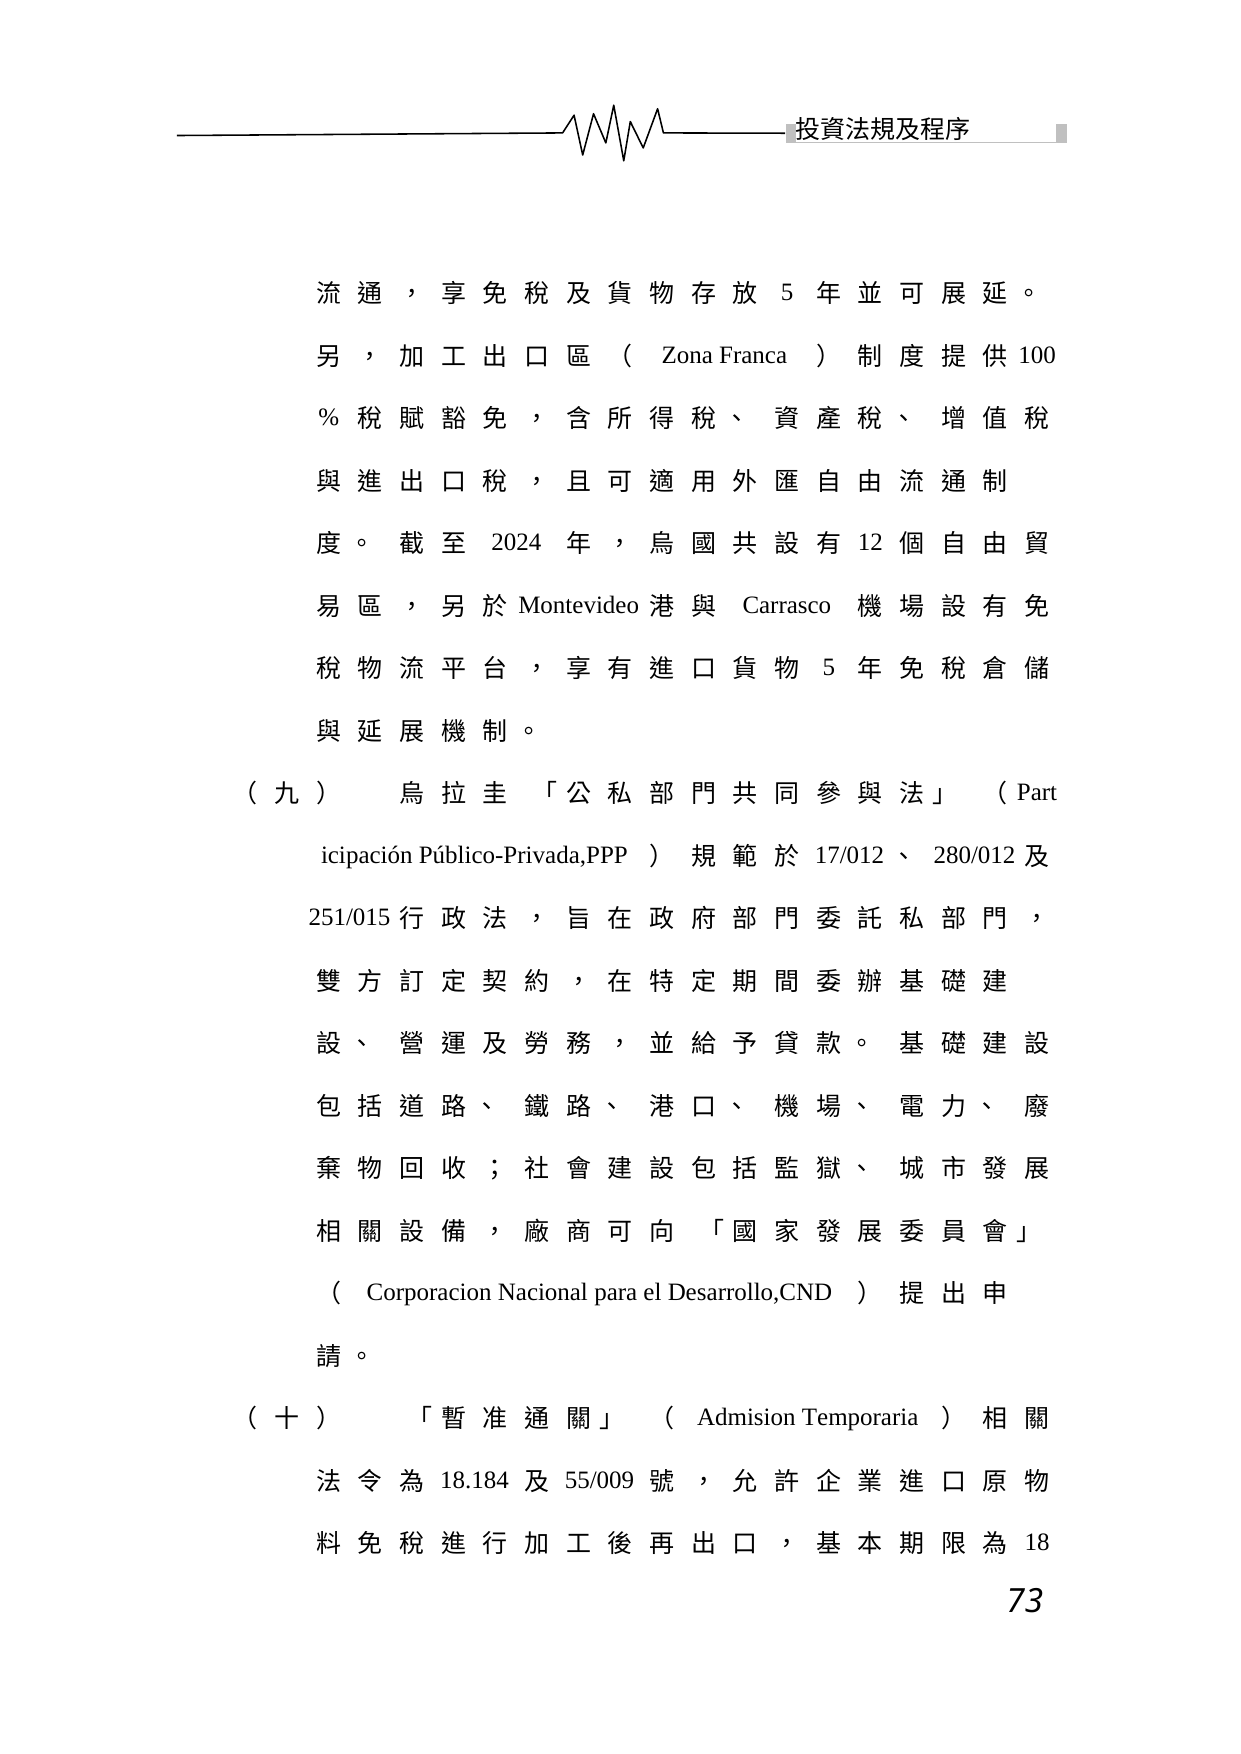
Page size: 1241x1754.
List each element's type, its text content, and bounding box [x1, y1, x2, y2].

text 流通，享免稅及貨物存放5年並可展延。另，加工出口區（Zona Franca）制度提供100%稅賦豁免，含所得稅、資產稅、增值稅與進出口稅，且可適用外匯自由流通制度。截至2024年，烏國共設有12個自由貿易區，另於Montevideo港與Carrasco機場設有免稅物流平台，享有進口貨物5年免稅倉儲與延展機制。 [207, 250, 1058, 750]
text （九） 烏拉圭「公私部門共同參與法」（Participación Público-Privada,PPP）規範於17/012、280/012及251/015行政法，旨在政府部門委託私部門，雙方訂定契約，在特定期間委辦基礎建設、營運及勞務，並給予貸款。基礎建設包括道路、鐵路、港口、機場、電力、廢棄物回收；社會建設包括監獄、城市發展相關設備，廠商可向「國家發展委員會」（Corporacion Nacional para el Desarrollo,CND）提出申請。 [207, 750, 1058, 1375]
text （十） 「暫准通關」（Admision Temporaria）相關法令為18.184及55/009號，允許企業進口原物料免稅進行加工後再出口，基本期限為18 [207, 1375, 1058, 1563]
